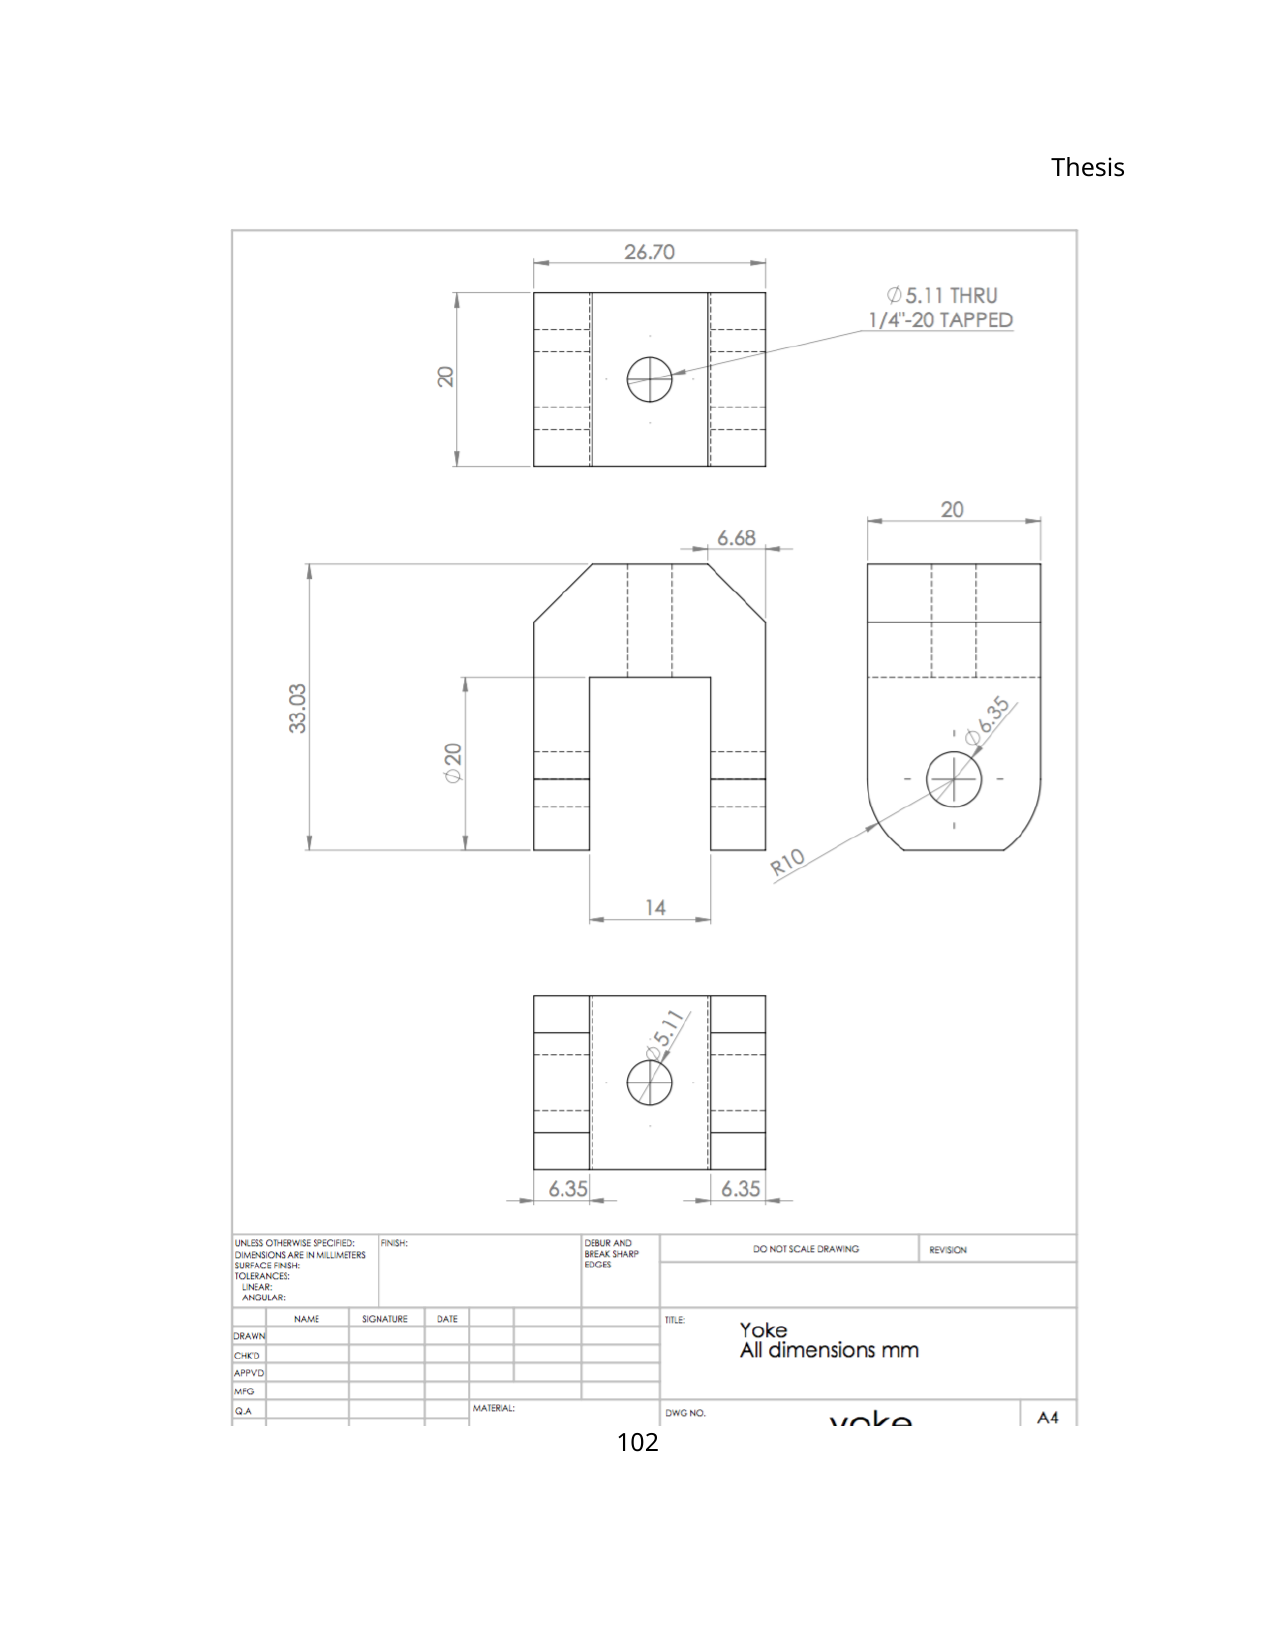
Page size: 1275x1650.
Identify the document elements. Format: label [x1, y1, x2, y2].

picture [225, 225, 1083, 1426]
